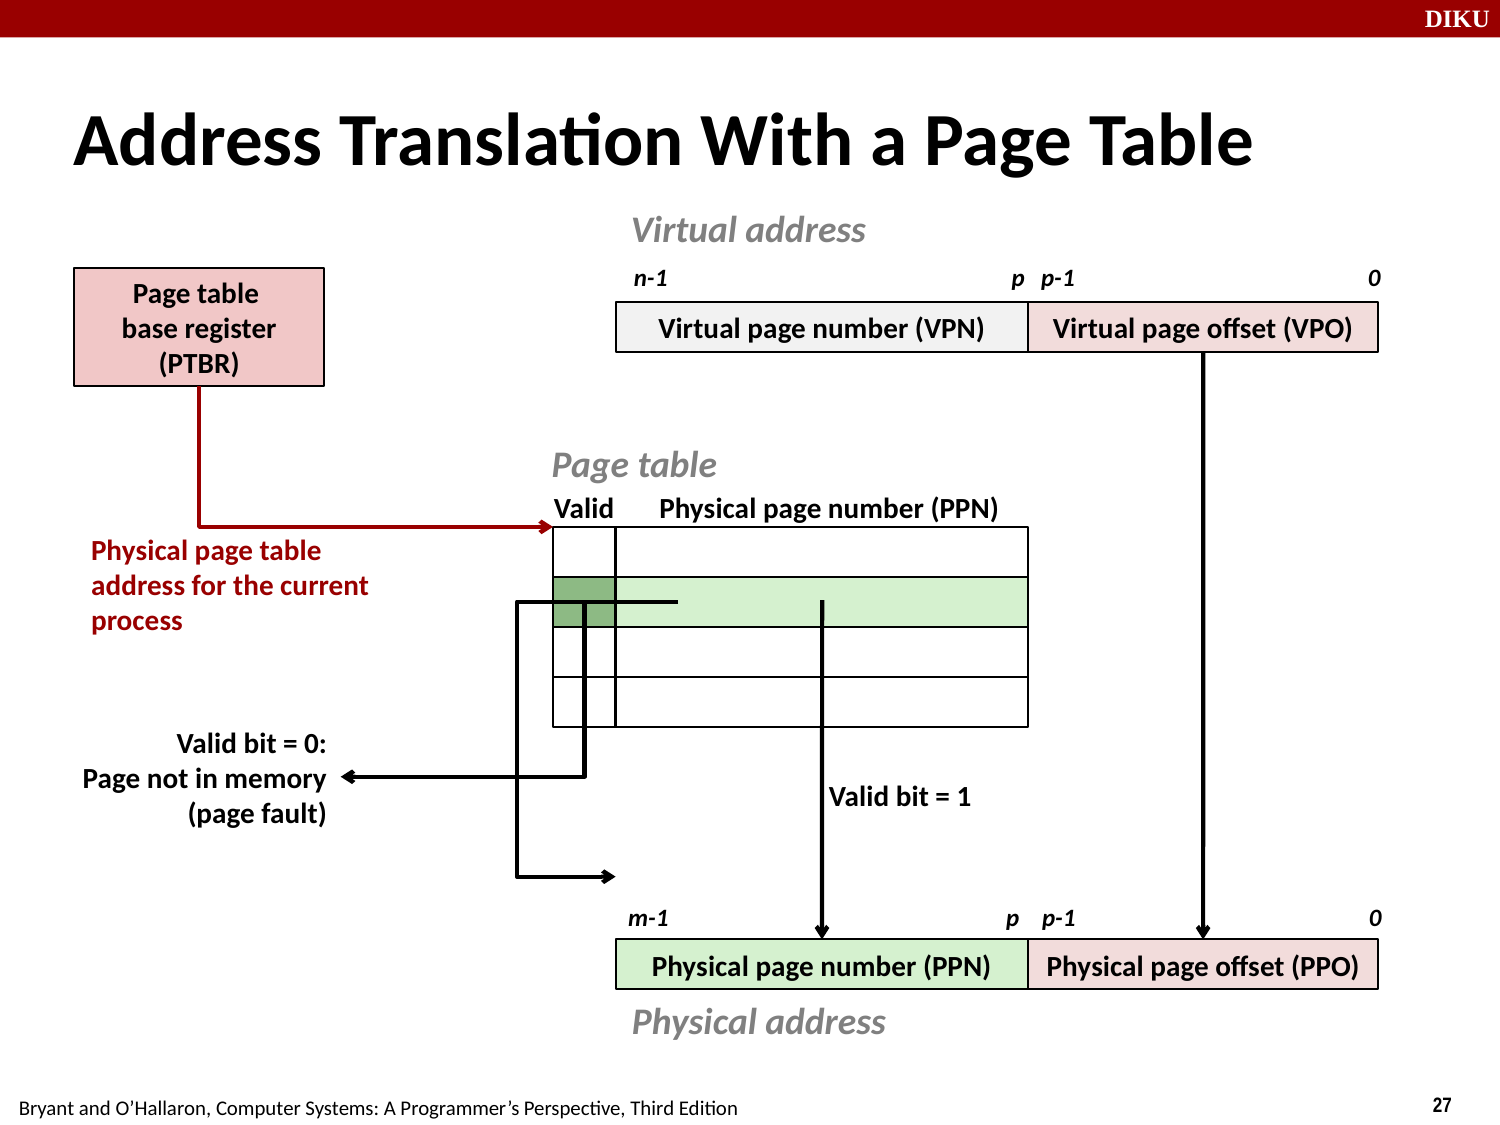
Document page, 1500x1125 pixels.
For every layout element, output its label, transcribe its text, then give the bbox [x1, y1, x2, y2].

text_box 0 [1354, 894, 1397, 939]
text_box p-1 [1035, 894, 1091, 939]
text_box [553, 604, 582, 626]
text_box Physical page number (PPN) [615, 939, 1028, 990]
text_box Page table [536, 433, 750, 493]
text_box Virtual page number (VPN) [615, 301, 1028, 352]
text_box 0 [1353, 254, 1396, 300]
text_box Physical page number (PPN) [644, 482, 1014, 533]
text_box p [996, 254, 1040, 300]
text_box [553, 576, 1028, 626]
text_box m-1 [613, 894, 684, 939]
text_box Physical page table address for the current process [76, 524, 385, 644]
text_box Valid bit = 1 [814, 769, 987, 820]
text_box p [991, 894, 1035, 939]
text_box Virtual page offset (VPO) [1028, 301, 1378, 352]
text_box Address Translation With a Page Table [58, 72, 1304, 198]
text_box n-1 [618, 254, 683, 300]
text_box Virtual address [616, 198, 882, 258]
text_box Physical page offset (PPO) [1028, 939, 1378, 990]
text_box Valid [539, 493, 630, 532]
text_box Page table base register (PTBR) [74, 267, 325, 386]
text_box Physical address [617, 989, 902, 1050]
text_box p-1 [1040, 254, 1090, 300]
text_box Valid bit = 0: Page not in memory (page fault) [67, 717, 342, 837]
